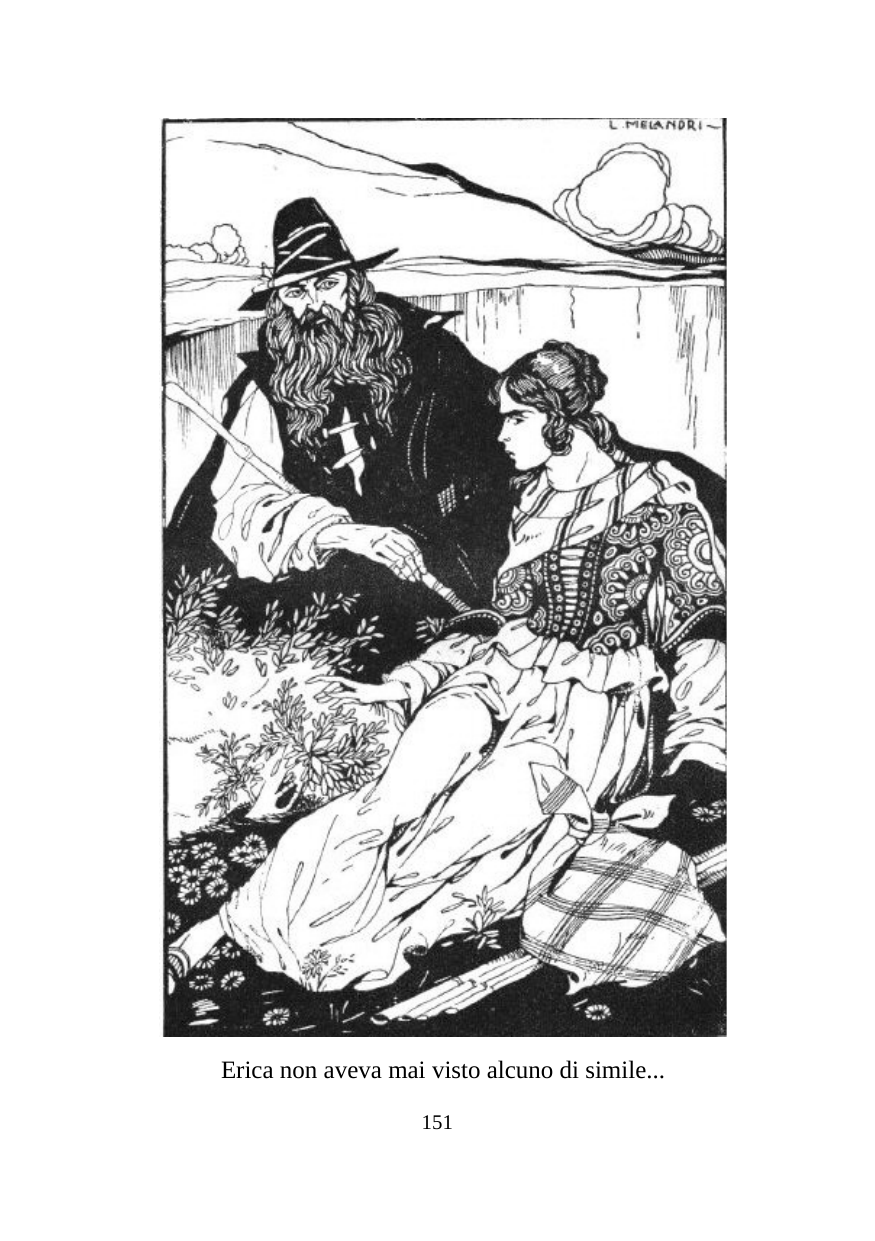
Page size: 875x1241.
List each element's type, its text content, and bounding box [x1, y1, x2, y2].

text Erica non aveva mai visto alcuno di simile... [118, 1037, 768, 1080]
picture [159, 118, 727, 1037]
